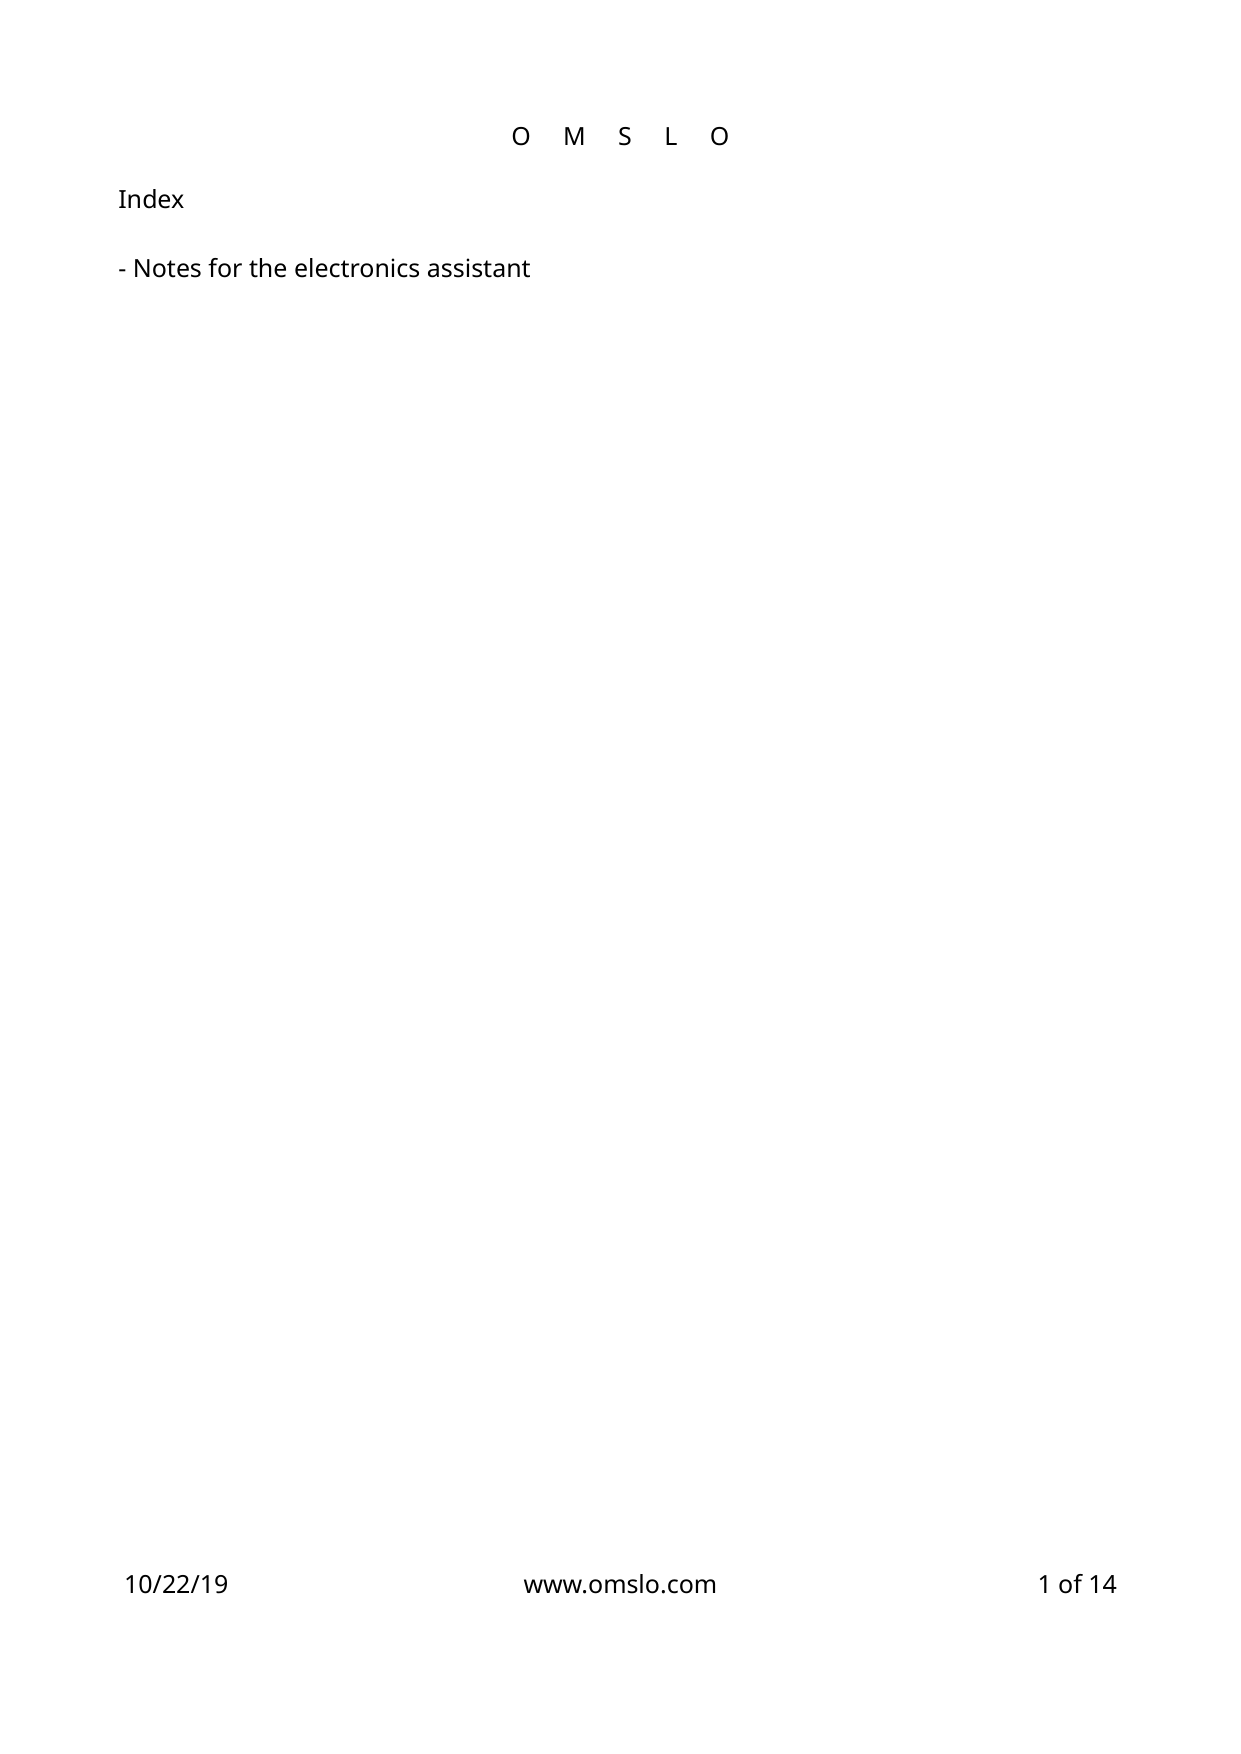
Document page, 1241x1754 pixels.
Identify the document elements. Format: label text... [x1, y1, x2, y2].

text Index [118, 182, 1122, 216]
text - Notes for the electronics assistant [118, 250, 1122, 284]
